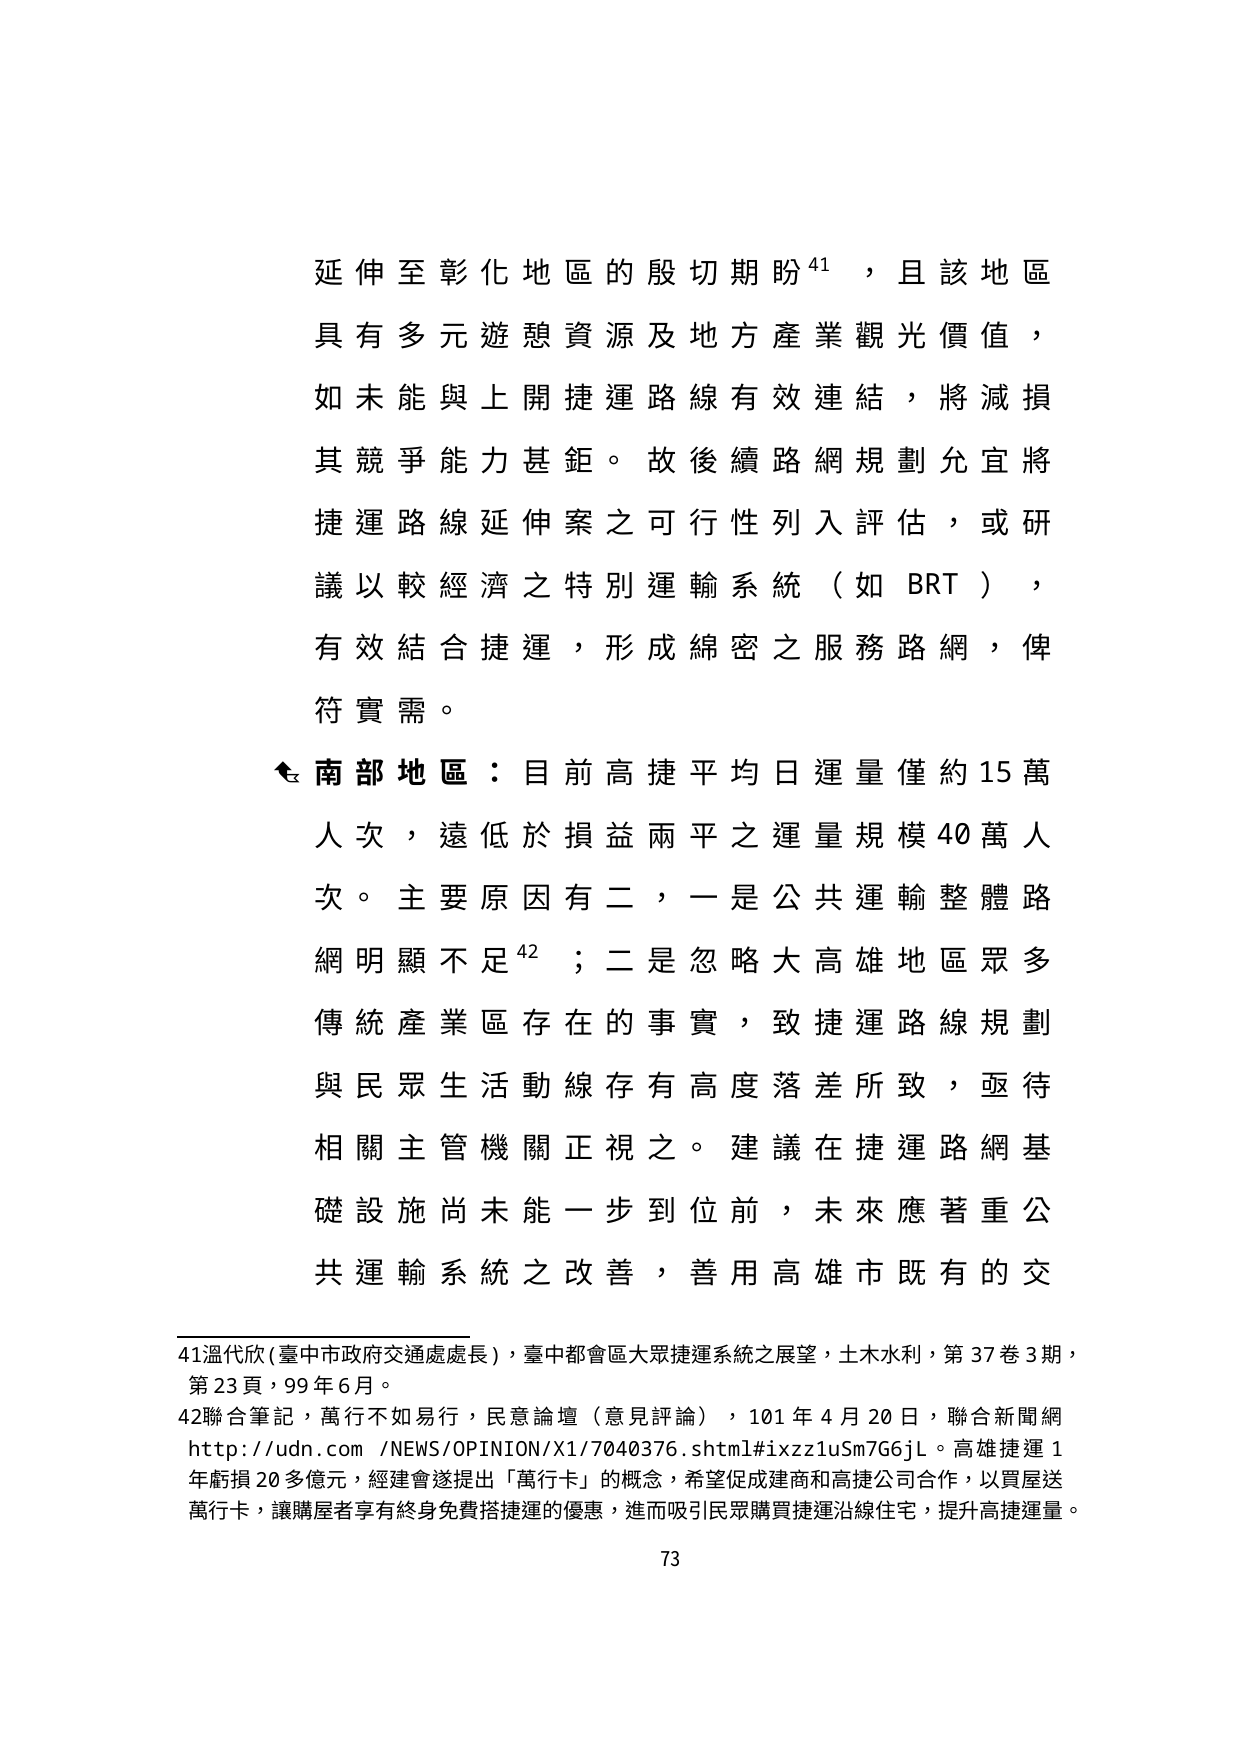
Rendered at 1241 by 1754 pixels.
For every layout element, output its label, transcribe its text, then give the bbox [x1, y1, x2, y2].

text 南部地區：目前高捷平均日運量僅約15萬人次，遠低於損益兩平之運量規模40萬人次。主要原因有二，一是公共運輸整體路網明顯不足；二是忽略大高雄地區眾多傳統產業區存在的事實，致捷運路線規劃與民眾生活動線存有高度落差所致，亟待相關主管機關正視之。建議在捷運路網基礎設施尚未能一步到位前，未來應著重公共運輸系統之改善，善用高雄市既有的交 [242, 729, 1058, 1292]
text 聯合筆記，萬行不如易行，民意論壇（意見評論），101年4月20日，聯合新聞網 http://udn.com /NEWS/OPINION/X1/7040376.shtml#ixzz1uSm7G6jL。高雄捷運1年虧損20多億元，經建會遂提出「萬行卡」的概念，希望促成建商和高捷公司合作，以買屋送萬行卡，讓購屋者享有終身免費搭捷運的優惠，進而吸引民眾購買捷運沿線住宅，提升高捷運量。 [177, 1400, 1063, 1525]
text 延伸至彰化地區的殷切期盼，且該地區具有多元遊憩資源及地方產業觀光價值，如未能與上開捷運路線有效連結，將減損其競爭能力甚鉅。故後續路網規劃允宜將捷運路線延伸案之可行性列入評估，或研議以較經濟之特別運輸系統（如BRT），有效結合捷運，形成綿密之服務路網，俾符實需。 [242, 229, 1058, 729]
text 溫代欣(臺中市政府交通處處長)，臺中都會區大眾捷運系統之展望，土木水利，第37卷3期，第23頁，99年6月。 [177, 1337, 1063, 1400]
